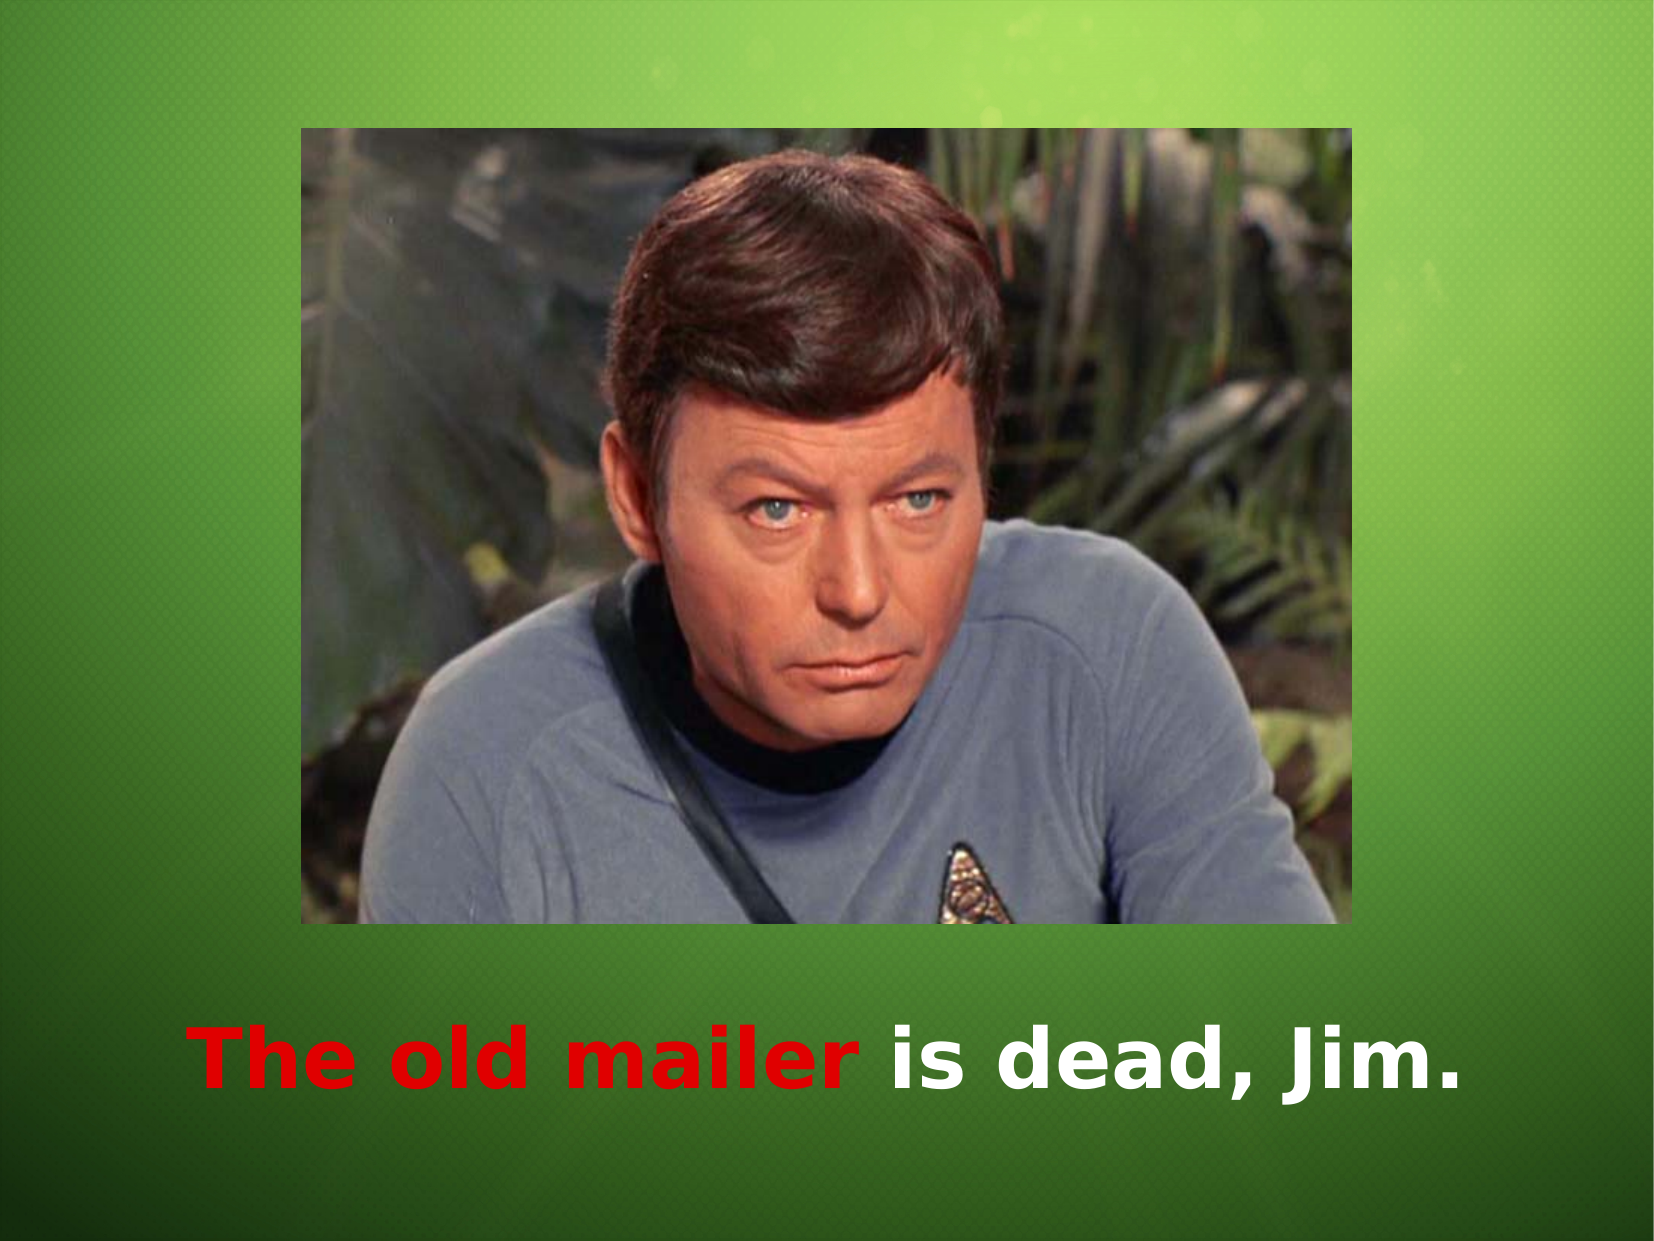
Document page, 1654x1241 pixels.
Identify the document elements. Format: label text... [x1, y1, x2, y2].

picture [0, 0, 1654, 1241]
text_box The old mailer is dead, Jim. [172, 1003, 1482, 1116]
